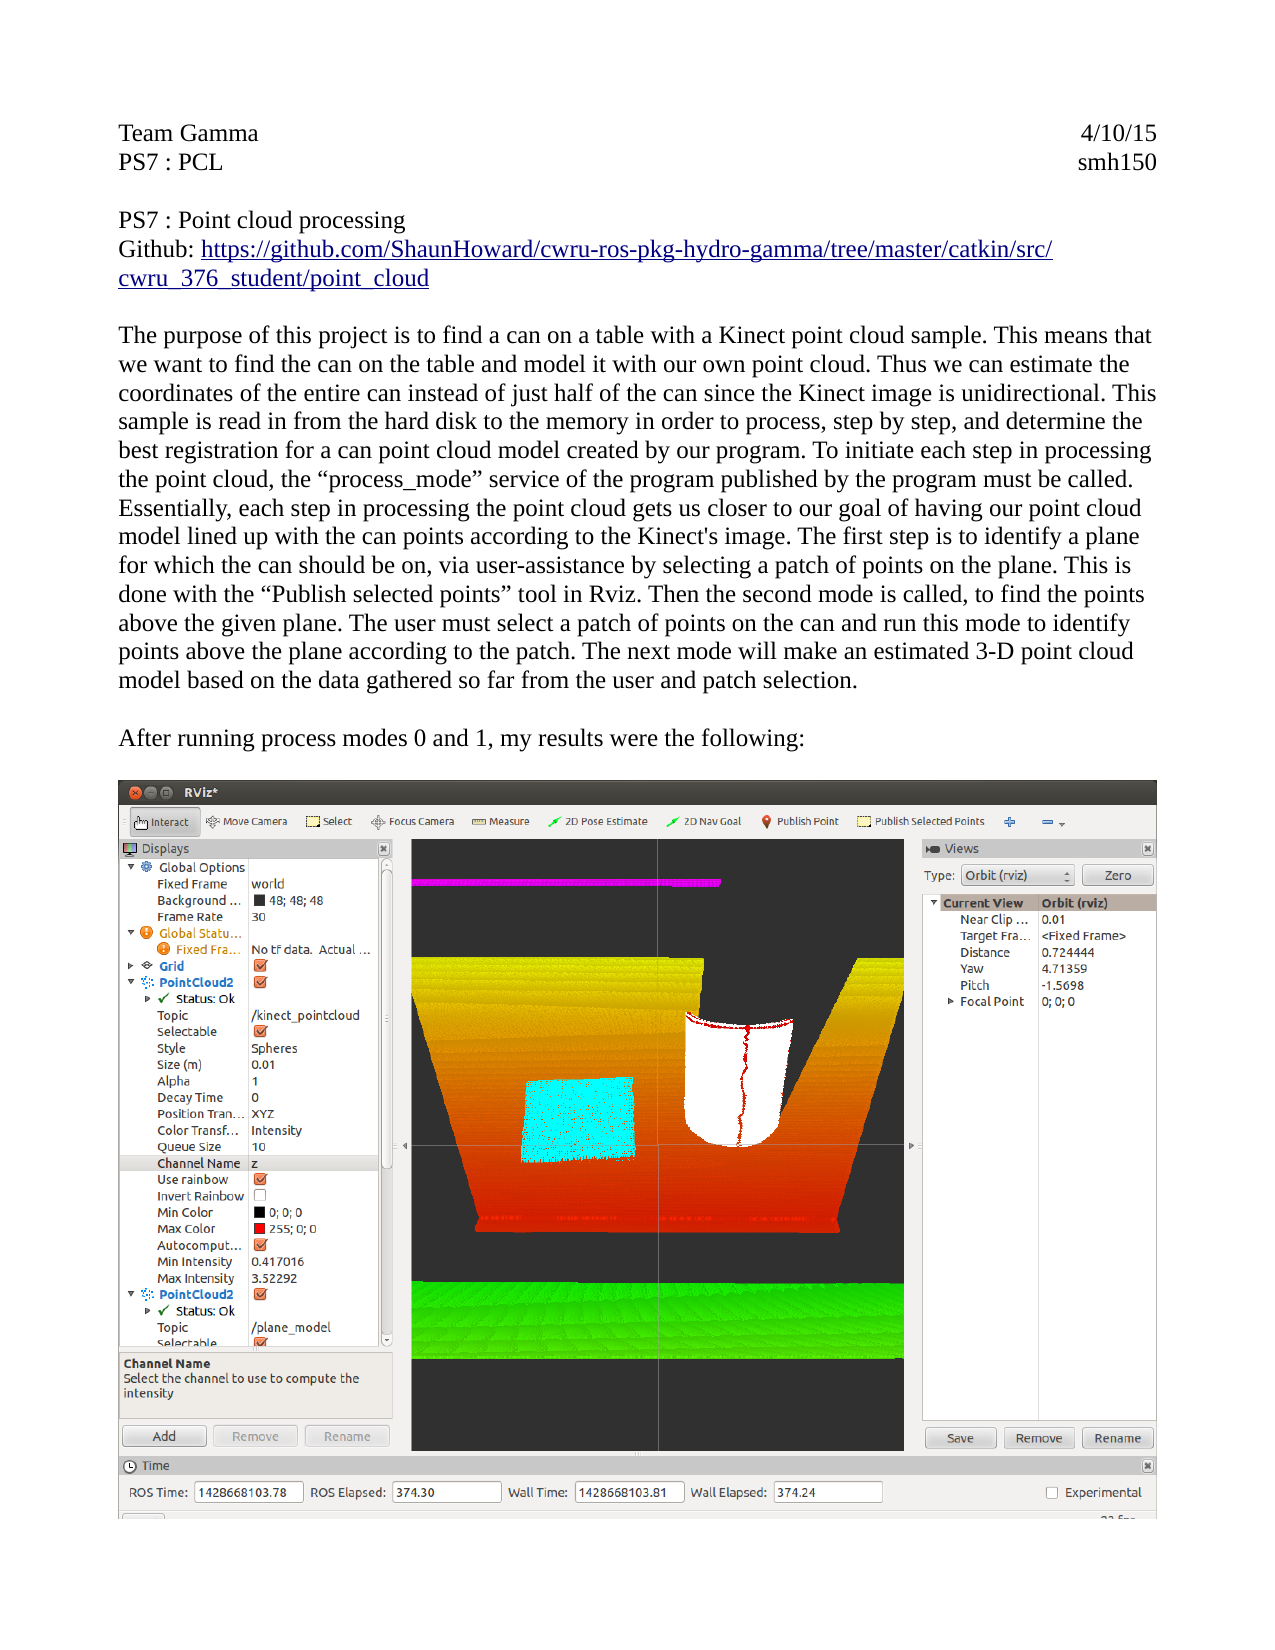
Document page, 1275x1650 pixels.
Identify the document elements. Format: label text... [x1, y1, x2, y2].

picture [118, 780, 1157, 1519]
text The purpose of this project is to find a can on a table with a Kinect point cloud sample. This means that we want to find the can on the table and model it with our own point cloud. Thus we can estimate the coordinates of the entire can instead of just half of the can since the Kinect image is unidirectional. This sample is read in from the hard disk to the memory in order to process, step by step, and determine the best registration for a can point cloud model created by our program. To initiate each step in processing the point cloud, the “process_mode” service of the program published by the program must be called. Essentially, each step in processing the point cloud gets us closer to our goal of having our point cloud model lined up with the can points according to the Kinect's image. The first step is to identify a plane for which the can should be on, via user-assistance by selecting a patch of points on the plane. This is done with the “Publish selected points” tool in Rviz. Then the second mode is called, to find the points above the given plane. The user must select a patch of points on the can and run this mode to identify points above the plane according to the patch. The next mode will make an estimated 3-D point cloud model based on the data gathered so far from the user and patch selection. [118, 320, 1157, 694]
text After running process modes 0 and 1, my results were the following: [118, 723, 1157, 751]
text Github: https://github.com/ShaunHoward/cwru-ros-pkg-hydro-gamma/tree/master/catkin/src/cwru_376_student/point_cloud [118, 234, 1157, 291]
text PS7 : Point cloud processing [118, 205, 1157, 234]
